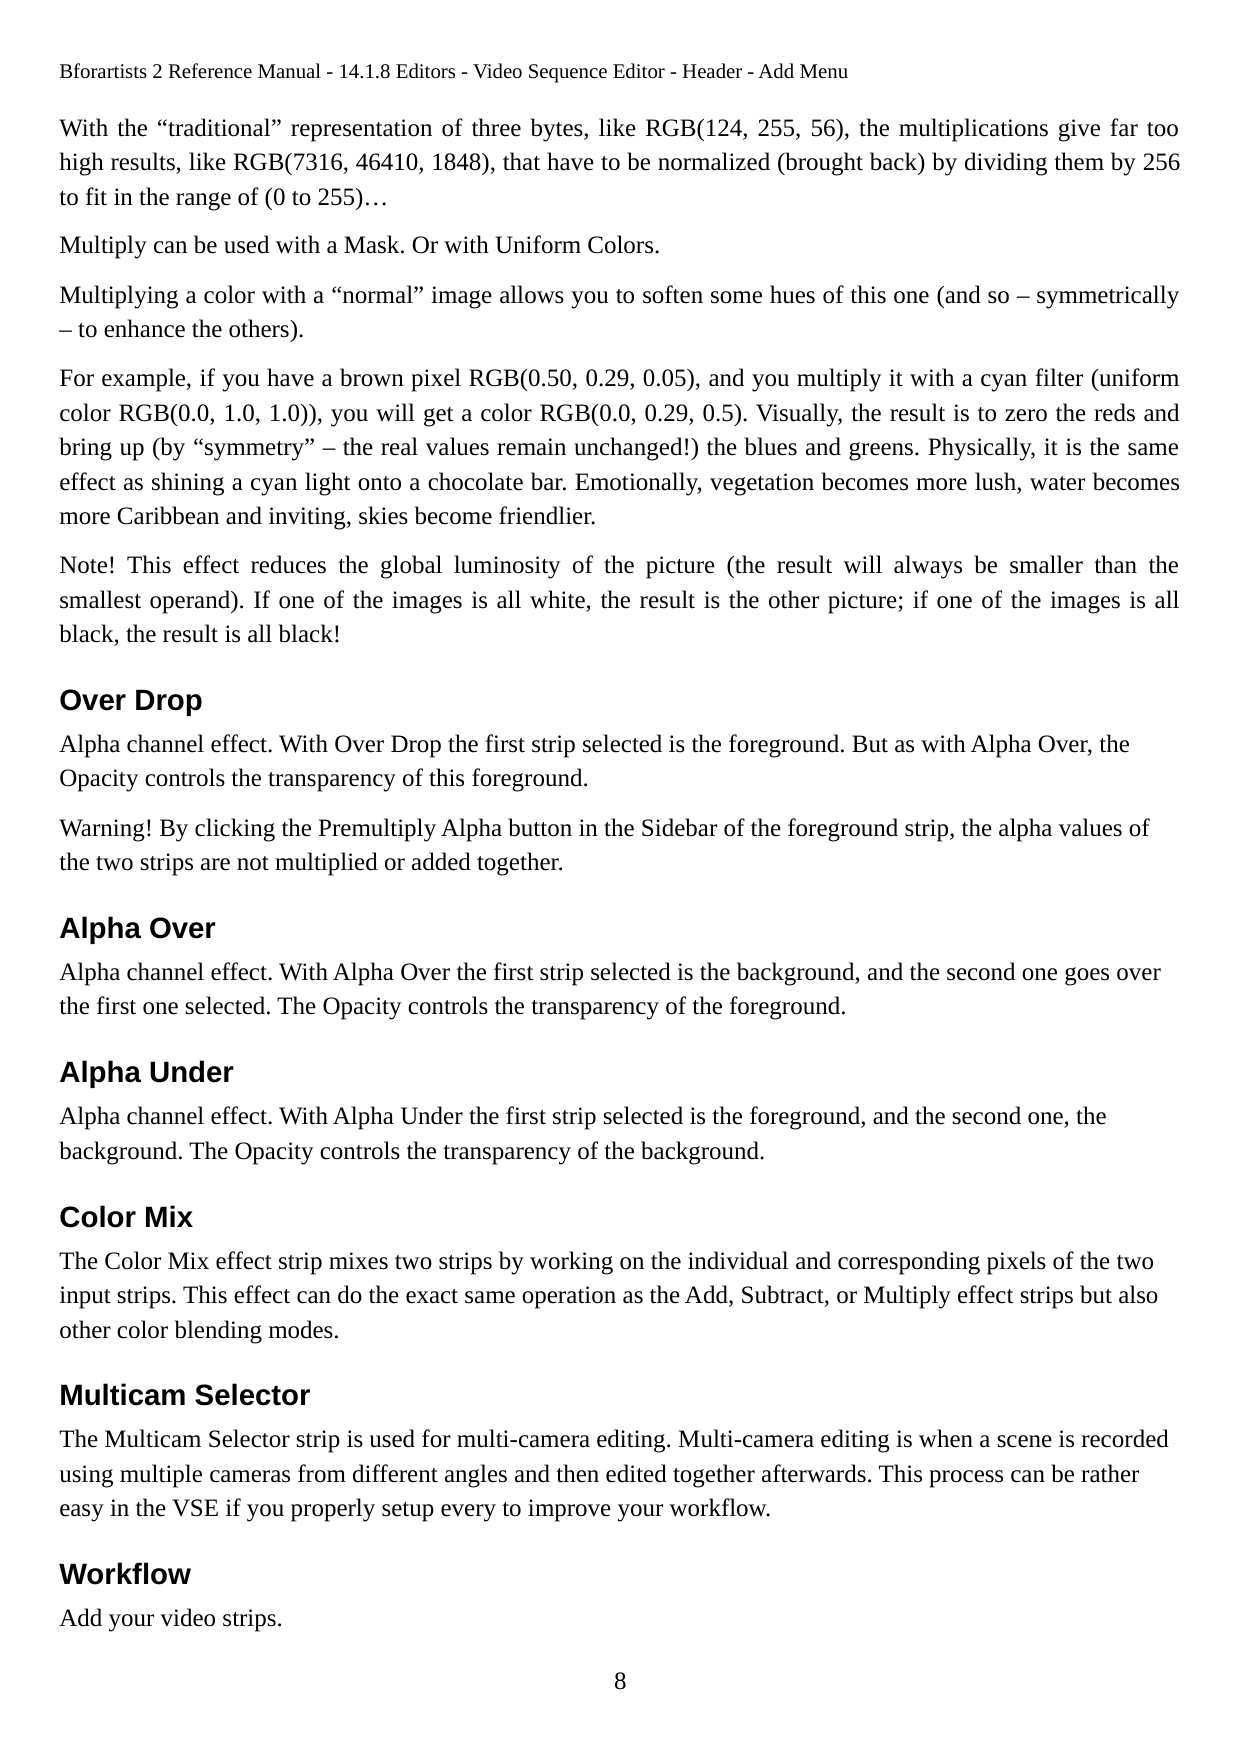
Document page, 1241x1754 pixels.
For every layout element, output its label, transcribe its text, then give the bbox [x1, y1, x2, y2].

text Alpha channel effect. With Over Drop the first strip selected is the foreground. But as with Alpha Over, the Opacity controls the transparency of this foreground. [59, 729, 1181, 792]
text The Color Mix effect strip mixes two strips by working on the individual and corresponding pixels of the two input strips. This effect can do the exact same operation as the Add, Subtract, or Multiply effect strips but also other color blending modes. [59, 1246, 1181, 1343]
text With the “traditional” representation of three bytes, like RGB(124, 255, 56), the multiplications give far too high results, like RGB(7316, 46410, 1848), that have to be normalized (brought back) by dividing them by 256 to fit in the range of (0 to 255)… [59, 113, 1181, 210]
text The Multicam Selector strip is used for multi-camera editing. Multi-camera editing is when a scene is recorded using multiple cameras from different angles and then edited together afterwards. This process can be rather easy in the VSE if you properly setup every to improve your workflow. [59, 1424, 1181, 1522]
text Alpha channel effect. With Alpha Under the first strip selected is the foreground, and the second one, the background. The Opacity controls the transparency of the background. [59, 1101, 1181, 1164]
subtitle Alpha Under [59, 1055, 1181, 1089]
text Alpha channel effect. With Alpha Over the first strip selected is the background, and the second one goes over the first one selected. The Opacity controls the transparency of the foreground. [59, 957, 1181, 1020]
subtitle Multicam Selector [59, 1378, 1181, 1412]
subtitle Over Drop [59, 683, 1181, 717]
text Warning! By clicking the Premultiply Alpha button in the Sidebar of the foreground strip, the alpha values of the two strips are not multiplied or added together. [59, 813, 1181, 876]
text Multiply can be used with a Mask. Or with Uniform Colors. [59, 231, 1181, 259]
text Add your video strips. [59, 1603, 1181, 1632]
subtitle Workflow [59, 1557, 1181, 1591]
subtitle Alpha Over [59, 911, 1181, 944]
text For example, if you have a brown pixel RGB(0.50, 0.29, 0.05), and you multiply it with a cyan filter (uniform color RGB(0.0, 1.0, 1.0)), you will get a color RGB(0.0, 0.29, 0.5). Visually, the result is to zero the reds and bring up (by “symmetry” – the real values remain unchanged!) the blues and greens. Physically, it is the same effect as shining a cyan light onto a chocolate bar. Emotionally, vegetation becomes more lush, water becomes more Caribbean and inviting, skies become friendlier. [59, 363, 1181, 530]
subtitle Color Mix [59, 1199, 1181, 1233]
text Multiplying a color with a “normal” image allows you to soften some hues of this one (and so – symmetrically – to enhance the others). [59, 280, 1181, 343]
text Note! This effect reduces the global luminosity of the picture (the result will always be smaller than the smallest operand). If one of the images is all white, the result is the other picture; if one of the images is all black, the result is all black! [59, 550, 1181, 648]
